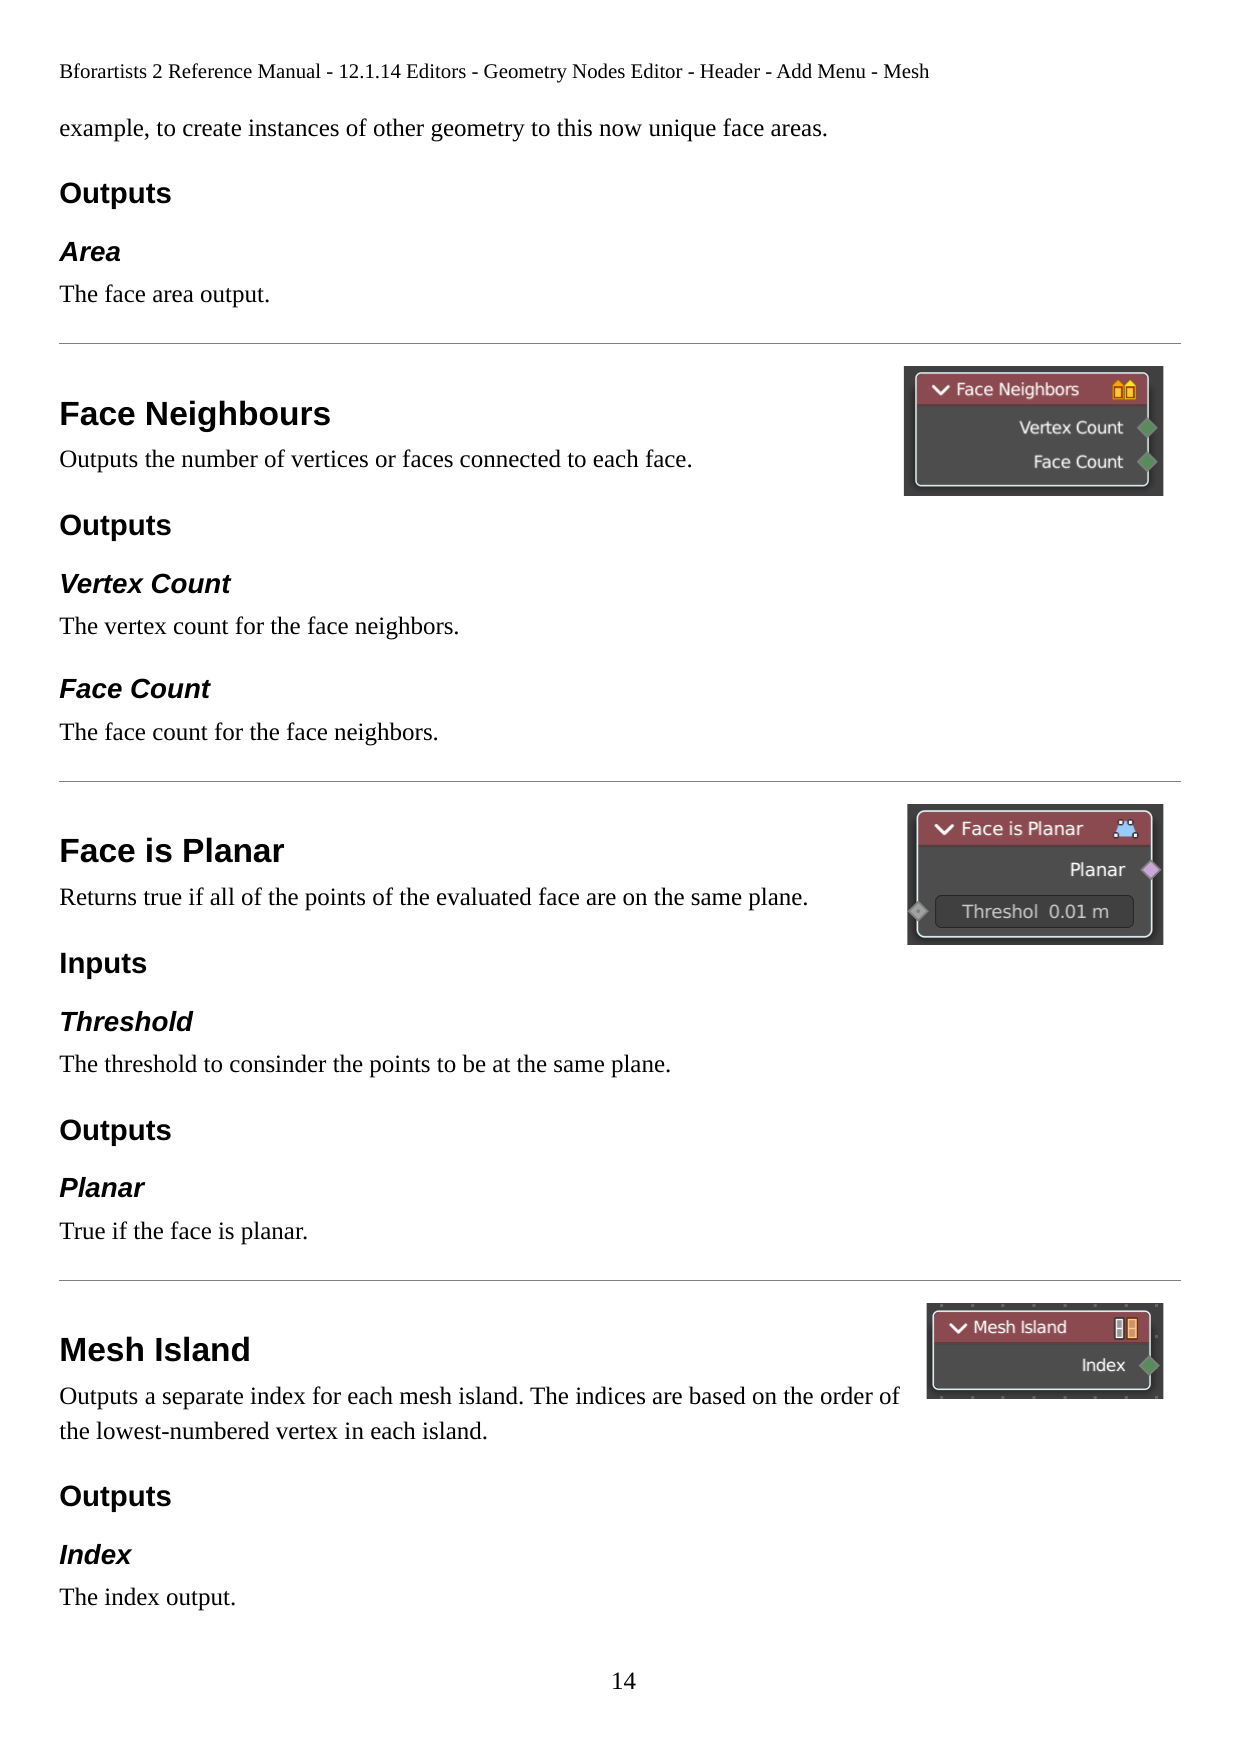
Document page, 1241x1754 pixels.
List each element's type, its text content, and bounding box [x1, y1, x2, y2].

subtitle Outputs [59, 1113, 1181, 1147]
text The face area output. [59, 279, 1181, 308]
subtitle Area [59, 235, 1181, 267]
subtitle Threshold [59, 1005, 1181, 1037]
subtitle Inputs [59, 946, 1181, 980]
subtitle [1164, 831, 1181, 870]
subtitle Vertex Count [59, 567, 1181, 599]
text True if the face is planar. [59, 1216, 1181, 1245]
text The index output. [59, 1582, 1181, 1611]
text Returns true if all of the points of the evaluated face are on the same plane. [59, 882, 907, 911]
text The threshold to consinder the points to be at the same plane. [59, 1049, 1181, 1078]
subtitle Index [59, 1538, 1181, 1570]
subtitle Face Count [59, 673, 1181, 705]
subtitle [1164, 1330, 1181, 1369]
subtitle Face is Planar [59, 831, 907, 870]
text example, to create instances of other geometry to this now unique face areas. [59, 113, 1181, 141]
picture [903, 366, 1164, 496]
text The face count for the face neighbors. [59, 717, 1181, 746]
text Outputs a separate index for each mesh island. The indices are based on the order of the lowest-numbered vertex in each island. [59, 1381, 1181, 1444]
subtitle Outputs [59, 176, 1181, 210]
subtitle Mesh Island [59, 1330, 926, 1369]
subtitle Face Neighbours [59, 393, 903, 432]
picture [907, 804, 1164, 945]
text Outputs the number of vertices or faces connected to each face. [59, 444, 903, 473]
picture [926, 1303, 1164, 1399]
subtitle Outputs [59, 508, 1181, 542]
subtitle [1164, 393, 1181, 432]
text The vertex count for the face neighbors. [59, 611, 1181, 640]
subtitle Planar [59, 1172, 1181, 1203]
subtitle Outputs [59, 1479, 1181, 1513]
